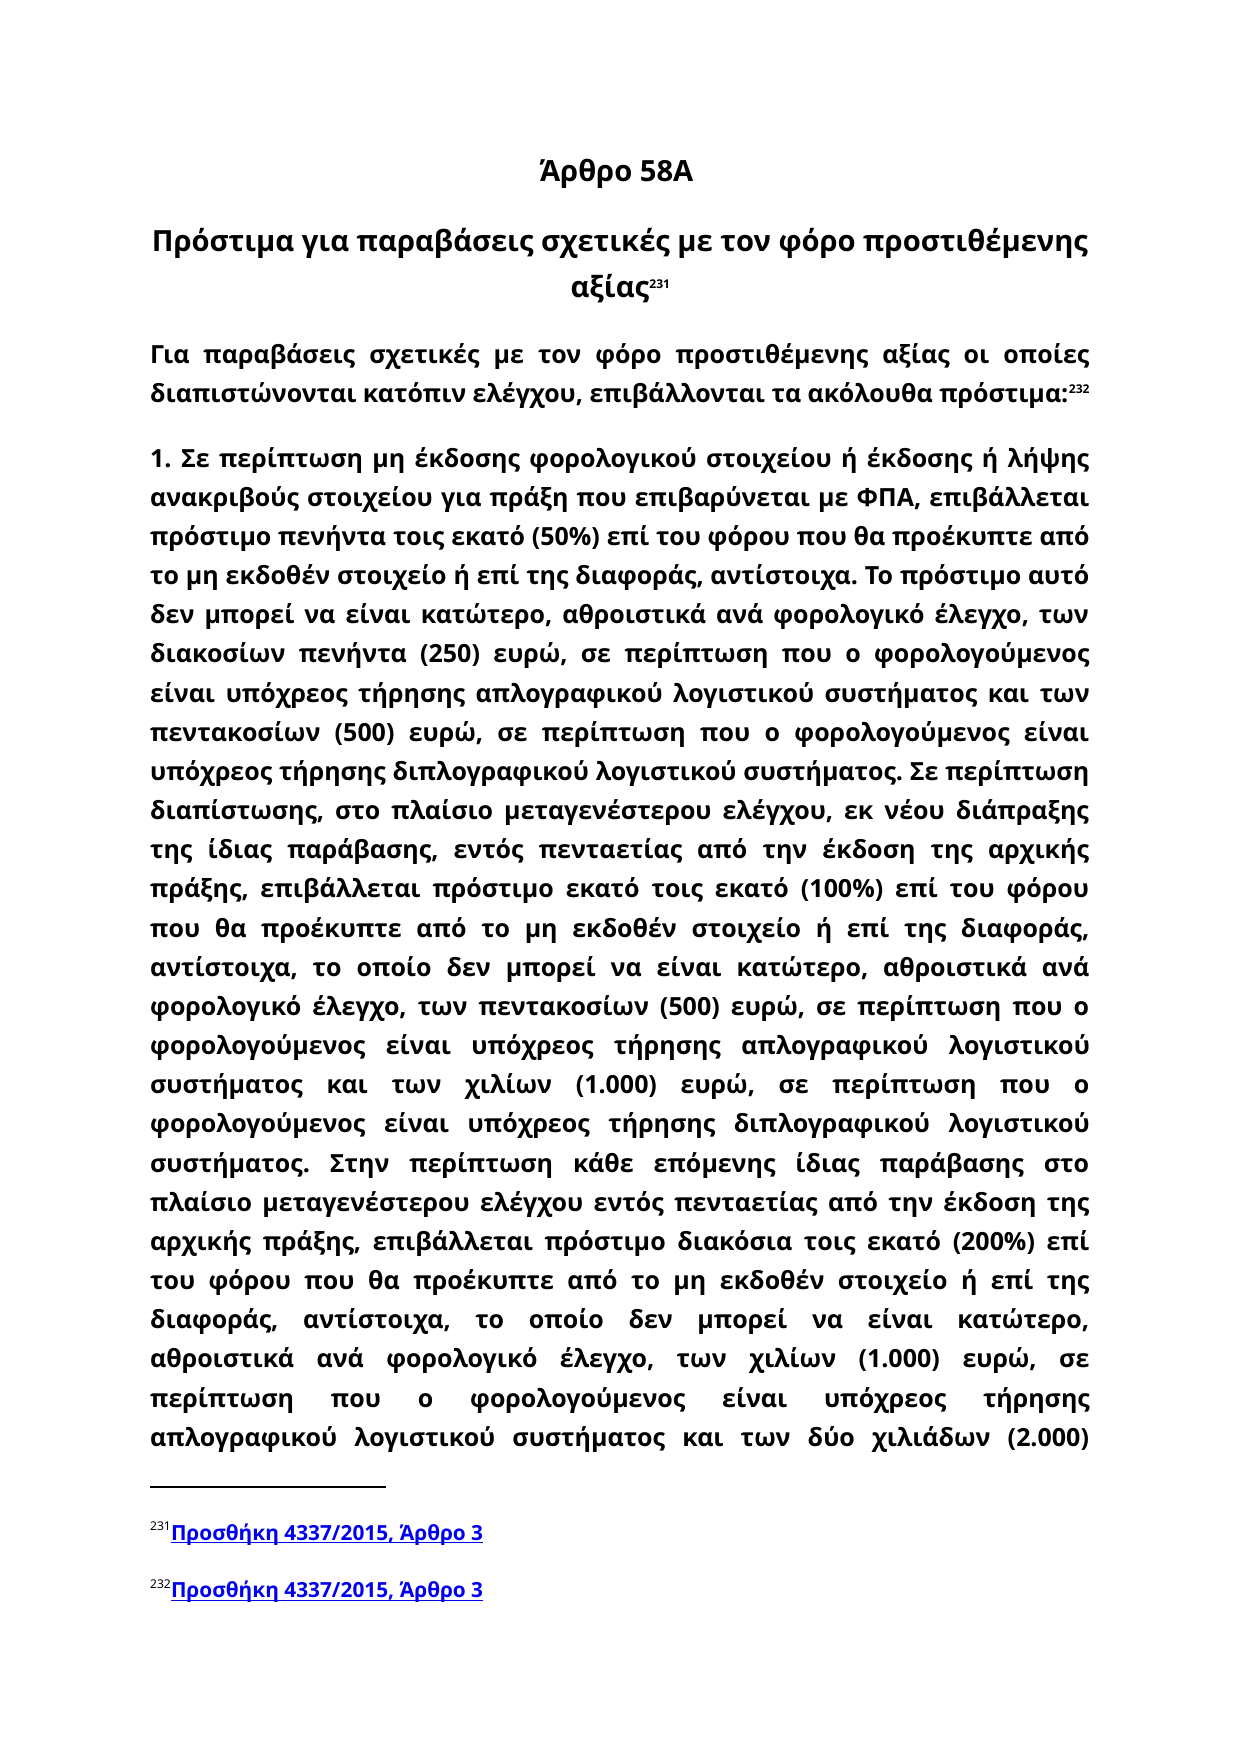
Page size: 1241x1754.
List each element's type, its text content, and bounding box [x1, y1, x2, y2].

subtitle Άρθρο 58A [150, 150, 1090, 190]
text Για παραβάσεις σχετικές με τον φόρο προστιθέμενης αξίας οι οποίες διαπιστώνονται κατόπιν ελέγχου, επιβάλλονται τα ακόλουθα πρόστιμα: [150, 337, 1090, 410]
text Προσθήκη 4337/2015, Άρθρο 3 [150, 1518, 1090, 1546]
subtitle Πρόστιμα για παραβάσεις σχετικές με τον φόρο προστιθέμενης αξίας [150, 221, 1090, 306]
text Προσθήκη 4337/2015, Άρθρο 3 [150, 1576, 1090, 1604]
text 1. Σε περίπτωση μη έκδοσης φορολογικού στοιχείου ή έκδοσης ή λήψης ανακριβούς στοιχείου για πράξη που επιβαρύνεται με ΦΠΑ, επιβάλλεται πρόστιμο πενήντα τοις εκατό (50%) επί του φόρου που θα προέκυπτε από το μη εκδοθέν στοιχείο ή επί της διαφοράς, αντίστοιχα. Το πρόστιμο αυτό δεν μπορεί να είναι κατώτερο, αθροιστικά ανά φορολογικό έλεγχο, των διακοσίων πενήντα (250) ευρώ, σε περίπτωση που ο φορολογούμενος είναι υπόχρεος τήρησης απλογραφικού λογιστικού συστήματος και των πεντακοσίων (500) ευρώ, σε περίπτωση που ο φορολογούμενος είναι υπόχρεος τήρησης διπλογραφικού λογιστικού συστήματος. Σε περίπτωση διαπίστωσης, στο πλαίσιο μεταγενέστερου ελέγχου, εκ νέου διάπραξης της ίδιας παράβασης, εντός πενταετίας από την έκδοση της αρχικής πράξης, επιβάλλεται πρόστιμο εκατό τοις εκατό (100%) επί του φόρου που θα προέκυπτε από το μη εκδοθέν στοιχείο ή επί της διαφοράς, αντίστοιχα, το οποίο δεν μπορεί να είναι κατώτερο, αθροιστικά ανά φορολογικό έλεγχο, των πεντακοσίων (500) ευρώ, σε περίπτωση που ο φορολογούμενος είναι υπόχρεος τήρησης απλογραφικού λογιστικού συστήματος και των χιλίων (1.000) ευρώ, σε περίπτωση που ο φορολογούμενος είναι υπόχρεος τήρησης διπλογραφικού λογιστικού συστήματος. Στην περίπτωση κάθε επόμενης ίδιας παράβασης στο πλαίσιο μεταγενέστερου ελέγχου εντός πενταετίας από την έκδοση της αρχικής πράξης, επιβάλλεται πρόστιμο διακόσια τοις εκατό (200%) επί του φόρου που θα προέκυπτε από το μη εκδοθέν στοιχείο ή επί της διαφοράς, αντίστοιχα, το οποίο δεν μπορεί να είναι κατώτερο, αθροιστικά ανά φορολογικό έλεγχο, των χιλίων (1.000) ευρώ, σε περίπτωση που ο φορολογούμενος είναι υπόχρεος τήρησης απλογραφικού λογιστικού συστήματος και των δύο χιλιάδων (2.000) [150, 440, 1090, 1453]
